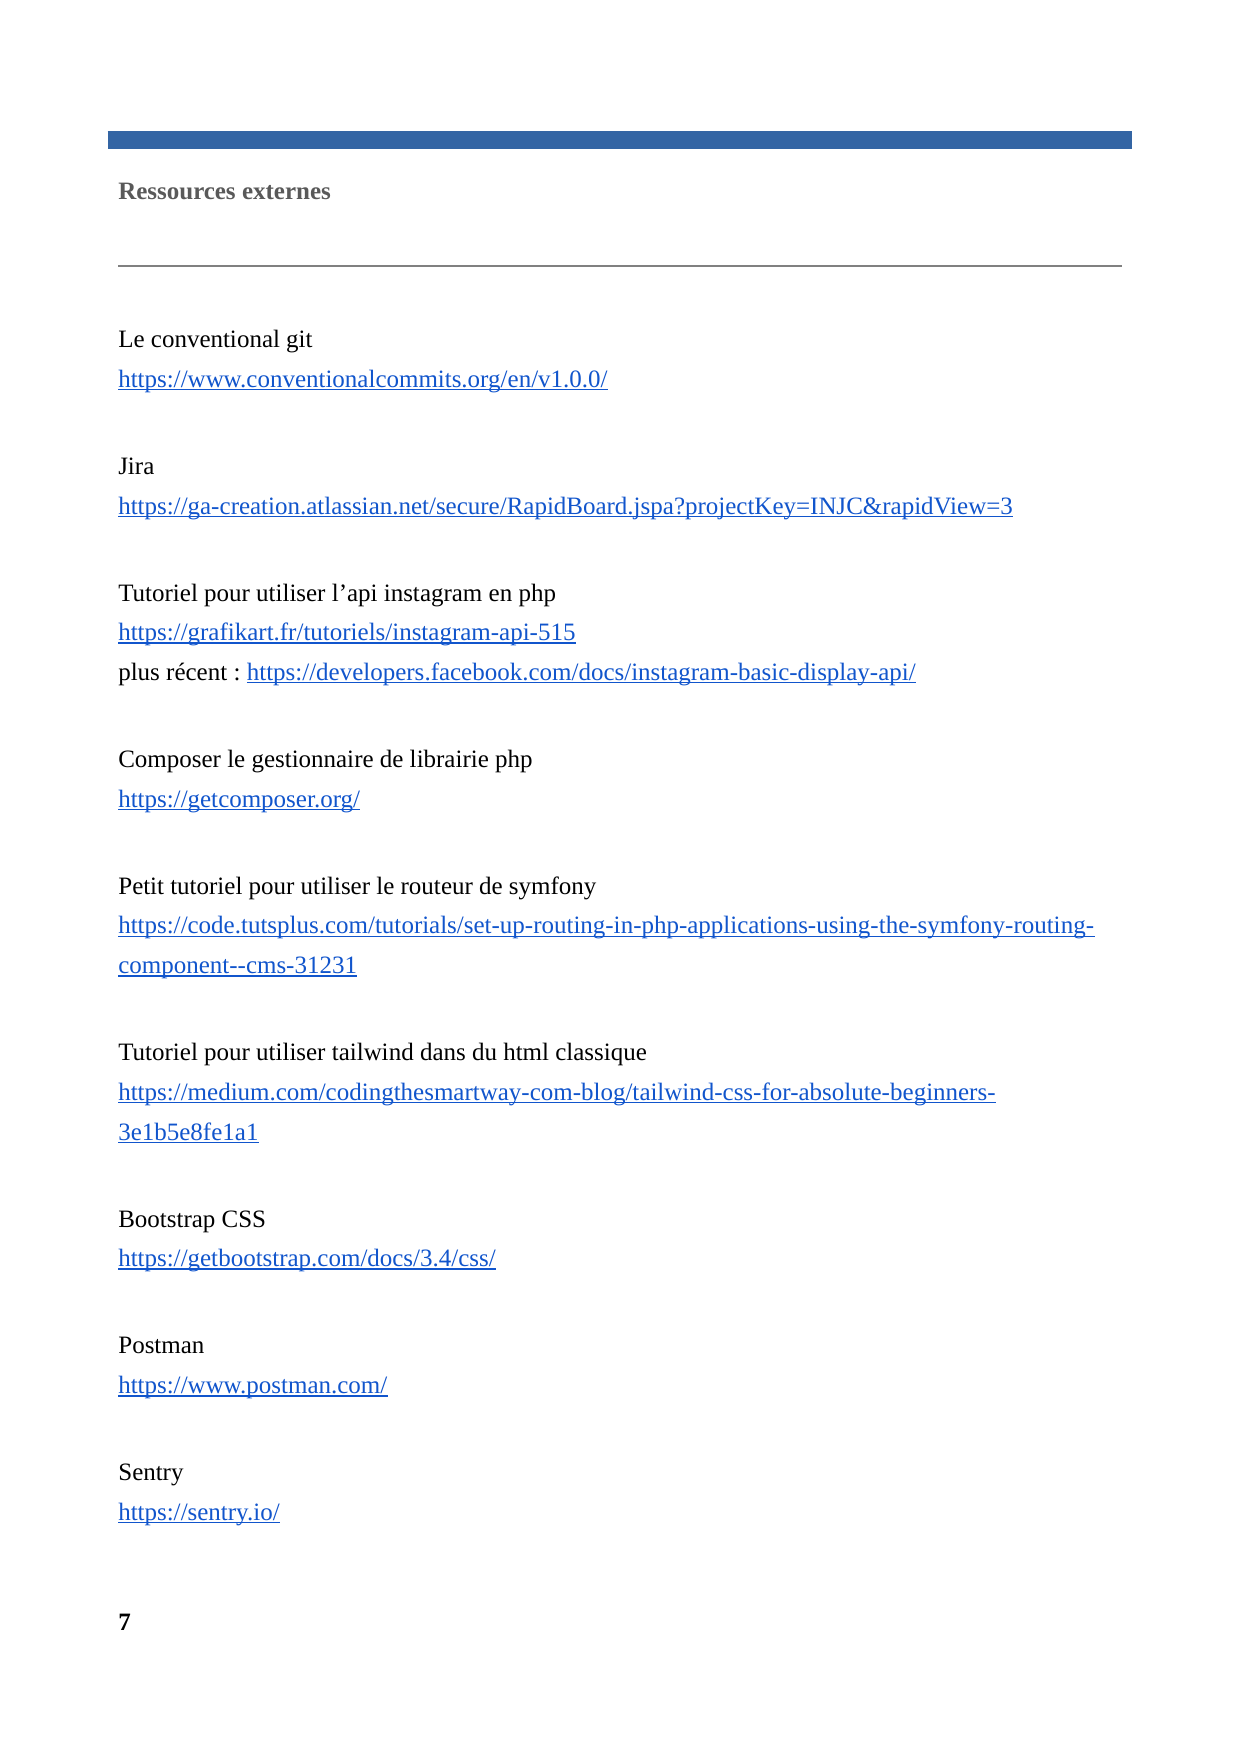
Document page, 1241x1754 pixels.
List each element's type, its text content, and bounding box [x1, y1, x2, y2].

text Tutoriel pour utiliser l’api instagram en php [118, 578, 1122, 607]
text https://code.tutsplus.com/tutorials/set-up-routing-in-php-applications-using-the-symfony-routing-component--cms-31231 [118, 911, 1122, 979]
text https://sentry.io/ [118, 1497, 1122, 1526]
text Tutoriel pour utiliser tailwind dans du html classique [118, 1037, 1122, 1066]
text https://grafikart.fr/tutoriels/instagram-api-515 [118, 617, 1122, 646]
subtitle Ressources externes [118, 176, 1122, 205]
text Postman [118, 1331, 1122, 1359]
text Composer le gestionnaire de librairie php [118, 744, 1122, 773]
text Sentry [118, 1457, 1122, 1486]
text https://getbootstrap.com/docs/3.4/css/ [118, 1243, 1122, 1272]
text plus récent : https://developers.facebook.com/docs/instagram-basic-display-api/ [118, 657, 1122, 686]
text Bootstrap CSS [118, 1204, 1122, 1232]
text https://www.conventionalcommits.org/en/v1.0.0/ [118, 364, 1122, 393]
text Le conventional git [118, 324, 1122, 353]
text Petit tutoriel pour utiliser le routeur de symfony [118, 871, 1122, 900]
text https://medium.com/codingthesmartway-com-blog/tailwind-css-for-absolute-beginners-3e1b5e8fe1a1 [118, 1077, 1122, 1145]
text https://ga-creation.atlassian.net/secure/RapidBoard.jspa?projectKey=INJC&rapidView=3 [118, 491, 1122, 519]
text Jira [118, 451, 1122, 480]
text https://www.postman.com/ [118, 1370, 1122, 1399]
text https://getcomposer.org/ [118, 784, 1122, 813]
